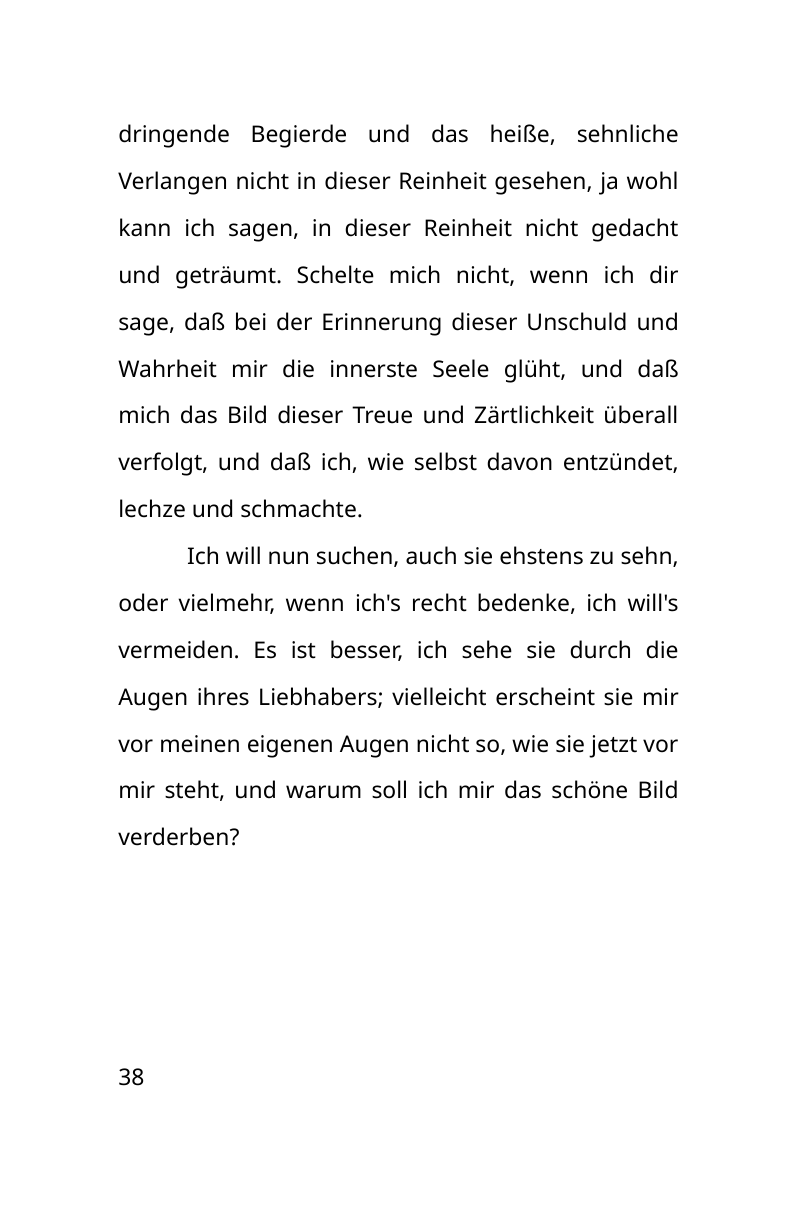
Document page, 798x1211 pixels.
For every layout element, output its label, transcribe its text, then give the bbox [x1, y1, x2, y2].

text dringende Begierde und das heiße, sehnliche Verlangen nicht in dieser Reinheit gesehen, ja wohl kann ich sagen, in dieser Reinheit nicht gedacht und geträumt. Schelte mich nicht, wenn ich dir sage, daß bei der Erinnerung dieser Unschuld und Wahrheit mir die innerste Seele glüht, und daß mich das Bild dieser Treue und Zärtlichkeit überall verfolgt, und daß ich, wie selbst davon entzündet, lechze und schmachte. [118, 118, 679, 524]
text Ich will nun suchen, auch sie ehstens zu sehn, oder vielmehr, wenn ich's recht bedenke, ich will's vermeiden. Es ist besser, ich sehe sie durch die Augen ihres Liebhabers; vielleicht erscheint sie mir vor meinen eigenen Augen nicht so, wie sie jetzt vor mir steht, und warum soll ich mir das schöne Bild verderben? [118, 540, 679, 852]
